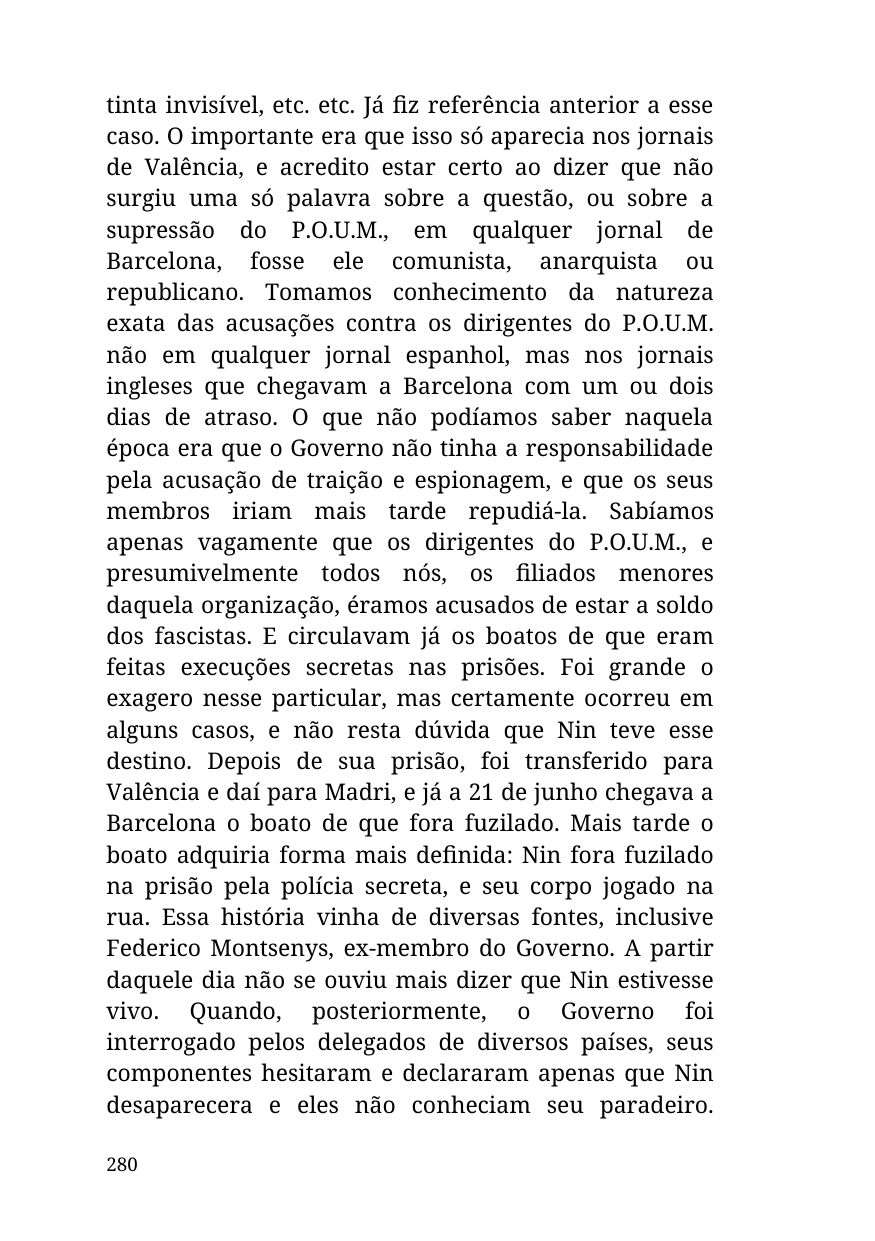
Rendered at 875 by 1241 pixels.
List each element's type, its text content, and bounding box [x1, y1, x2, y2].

text tinta invisível, etc. etc. Já fiz referência anterior a esse caso. O importante era que isso só aparecia nos jornais de Valência, e acredito estar certo ao dizer que não surgiu uma só palavra sobre a questão, ou sobre a supressão do P.O.U.M., em qualquer jornal de Barcelona, fosse ele comunista, anarquista ou republicano. Tomamos conhecimento da natureza exata das acusações contra os dirigentes do P.O.U.M. não em qualquer jornal espanhol, mas nos jornais ingleses que chegavam a Barcelona com um ou dois dias de atraso. O que não podíamos saber naquela época era que o Governo não tinha a responsabilidade pela acusação de traição e espionagem, e que os seus membros iriam mais tarde repudiá-la. Sabíamos apenas vagamente que os dirigentes do P.O.U.M., e presumivelmente todos nós, os filiados menores daquela organização, éramos acusados de estar a soldo dos fascistas. E circulavam já os boatos de que eram feitas execuções secretas nas prisões. Foi grande o exagero nesse particular, mas certamente ocorreu em alguns casos, e não resta dúvida que Nin teve esse destino. Depois de sua prisão, foi transferido para Valência e daí para Madri, e já a 21 de junho chegava a Barcelona o boato de que fora fuzilado. Mais tarde o boato adquiria forma mais definida: Nin fora fuzilado na prisão pela polícia secreta, e seu corpo jogado na rua. Essa história vinha de diversas fontes, inclusive Federico Montsenys, ex-membro do Governo. A partir daquele dia não se ouviu mais dizer que Nin estivesse vivo. Quando, posteriormente, o Governo foi interrogado pelos delegados de diversos países, seus componentes hesitaram e declararam apenas que Nin desaparecera e eles não conheciam seu paradeiro. [106, 88, 714, 1120]
